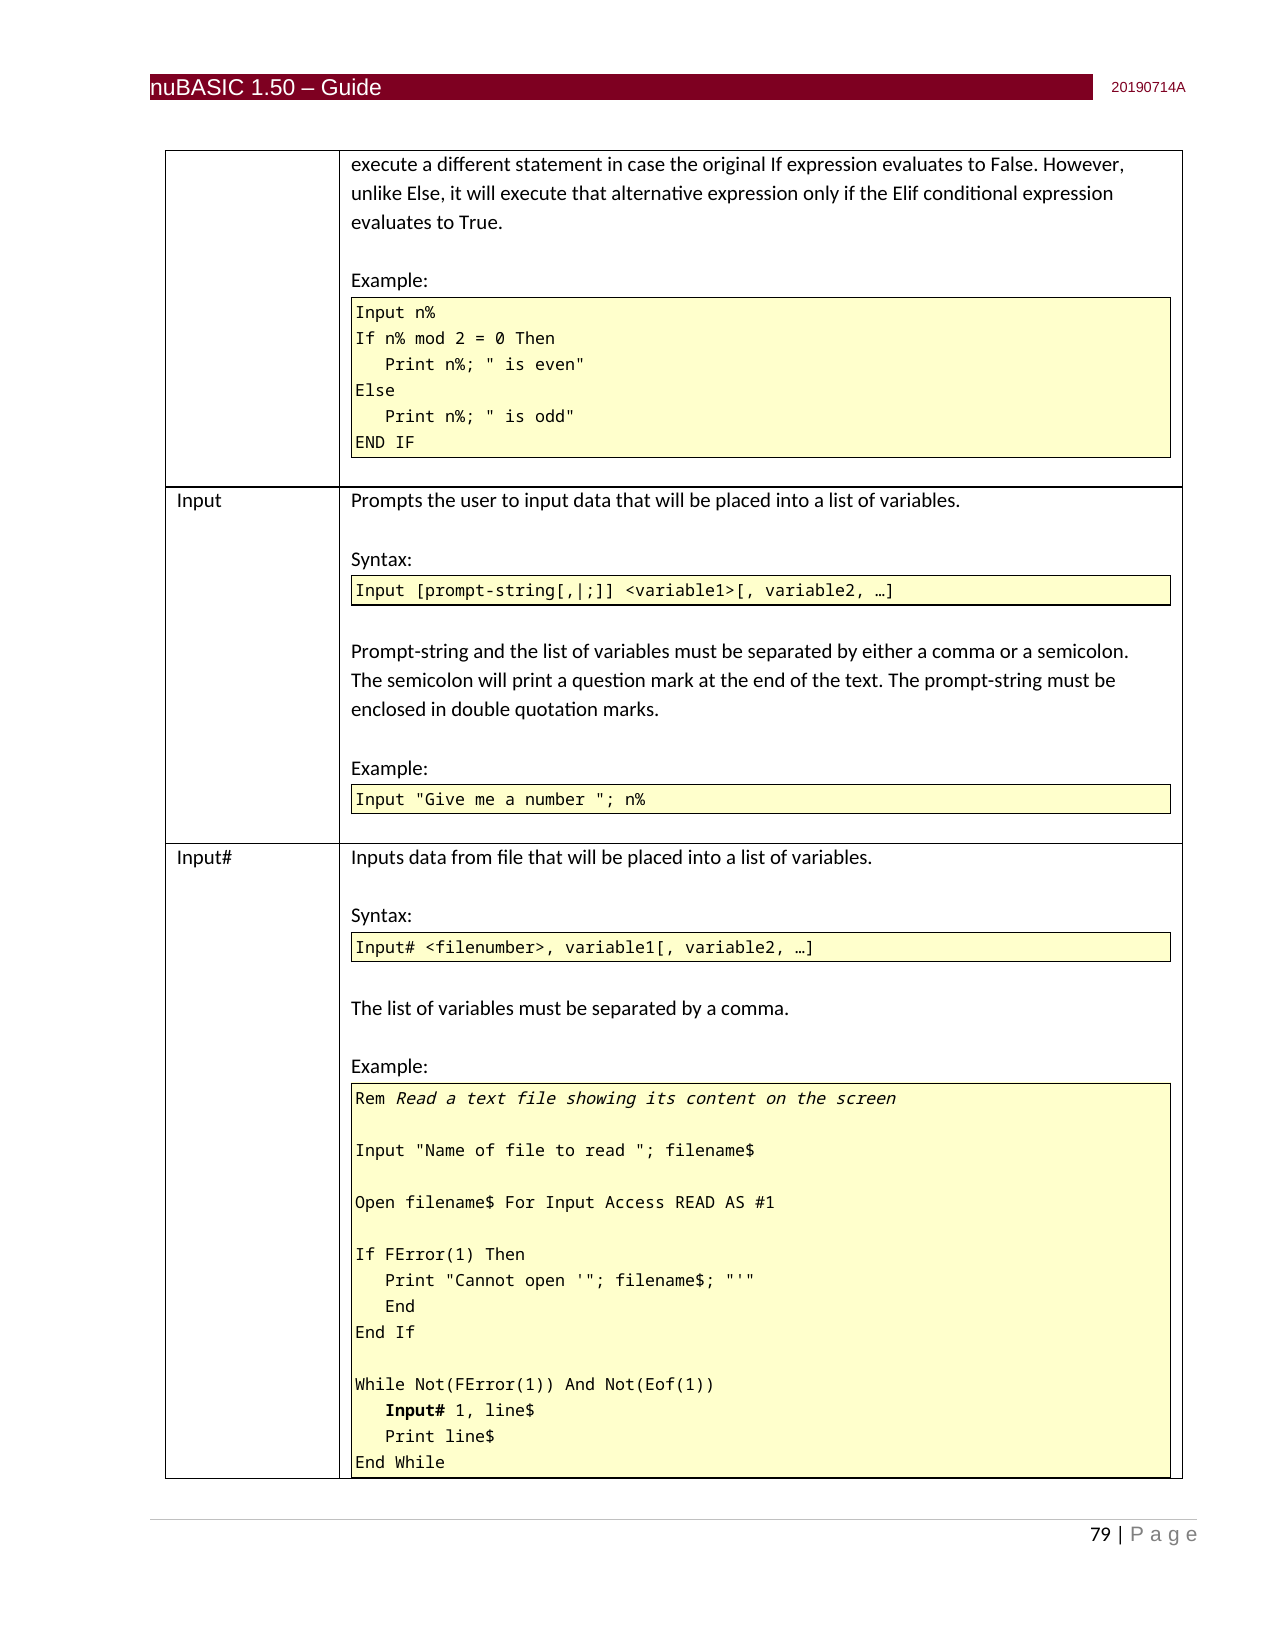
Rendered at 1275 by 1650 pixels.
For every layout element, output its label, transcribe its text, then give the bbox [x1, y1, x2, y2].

table_cell Input# [166, 844, 339, 1478]
table_cell execute a different statement in case the original If expression evaluates to False. However, unlike Else, it will execute that alternative expression only if the Elif conditional expression evaluates to True. Example: Input n% If n% mod 2 = 0 Then Print n%; " is even" Else Print n%; " is odd" END IF [340, 151, 1182, 486]
table_cell [166, 151, 339, 486]
table_cell Inputs data from file that will be placed into a list of variables. Syntax: Input# <filenumber>, variable1[, variable2, …] The list of variables must be separated by a comma. Example: Rem Read a text file showing its content on the screen Input "Name of file to read "; filename$ Open filename$ For Input Access READ AS #1 If FError(1) Then Print "Cannot open '"; filename$; "'" End End If While Not(FError(1)) And Not(Eof(1)) Input# 1, line$ Print line$ End While [340, 844, 1182, 1478]
table_cell Prompts the user to input data that will be placed into a list of variables. Syntax: Input [prompt-string[,|;]] <variable1>[, variable2, …] Prompt-string and the list of variables must be separated by either a comma or a semicolon. The semicolon will print a question mark at the end of the text. The prompt-string must be enclosed in double quotation marks. Example: Input "Give me a number "; n% [340, 488, 1182, 843]
table_cell Input [166, 488, 339, 843]
